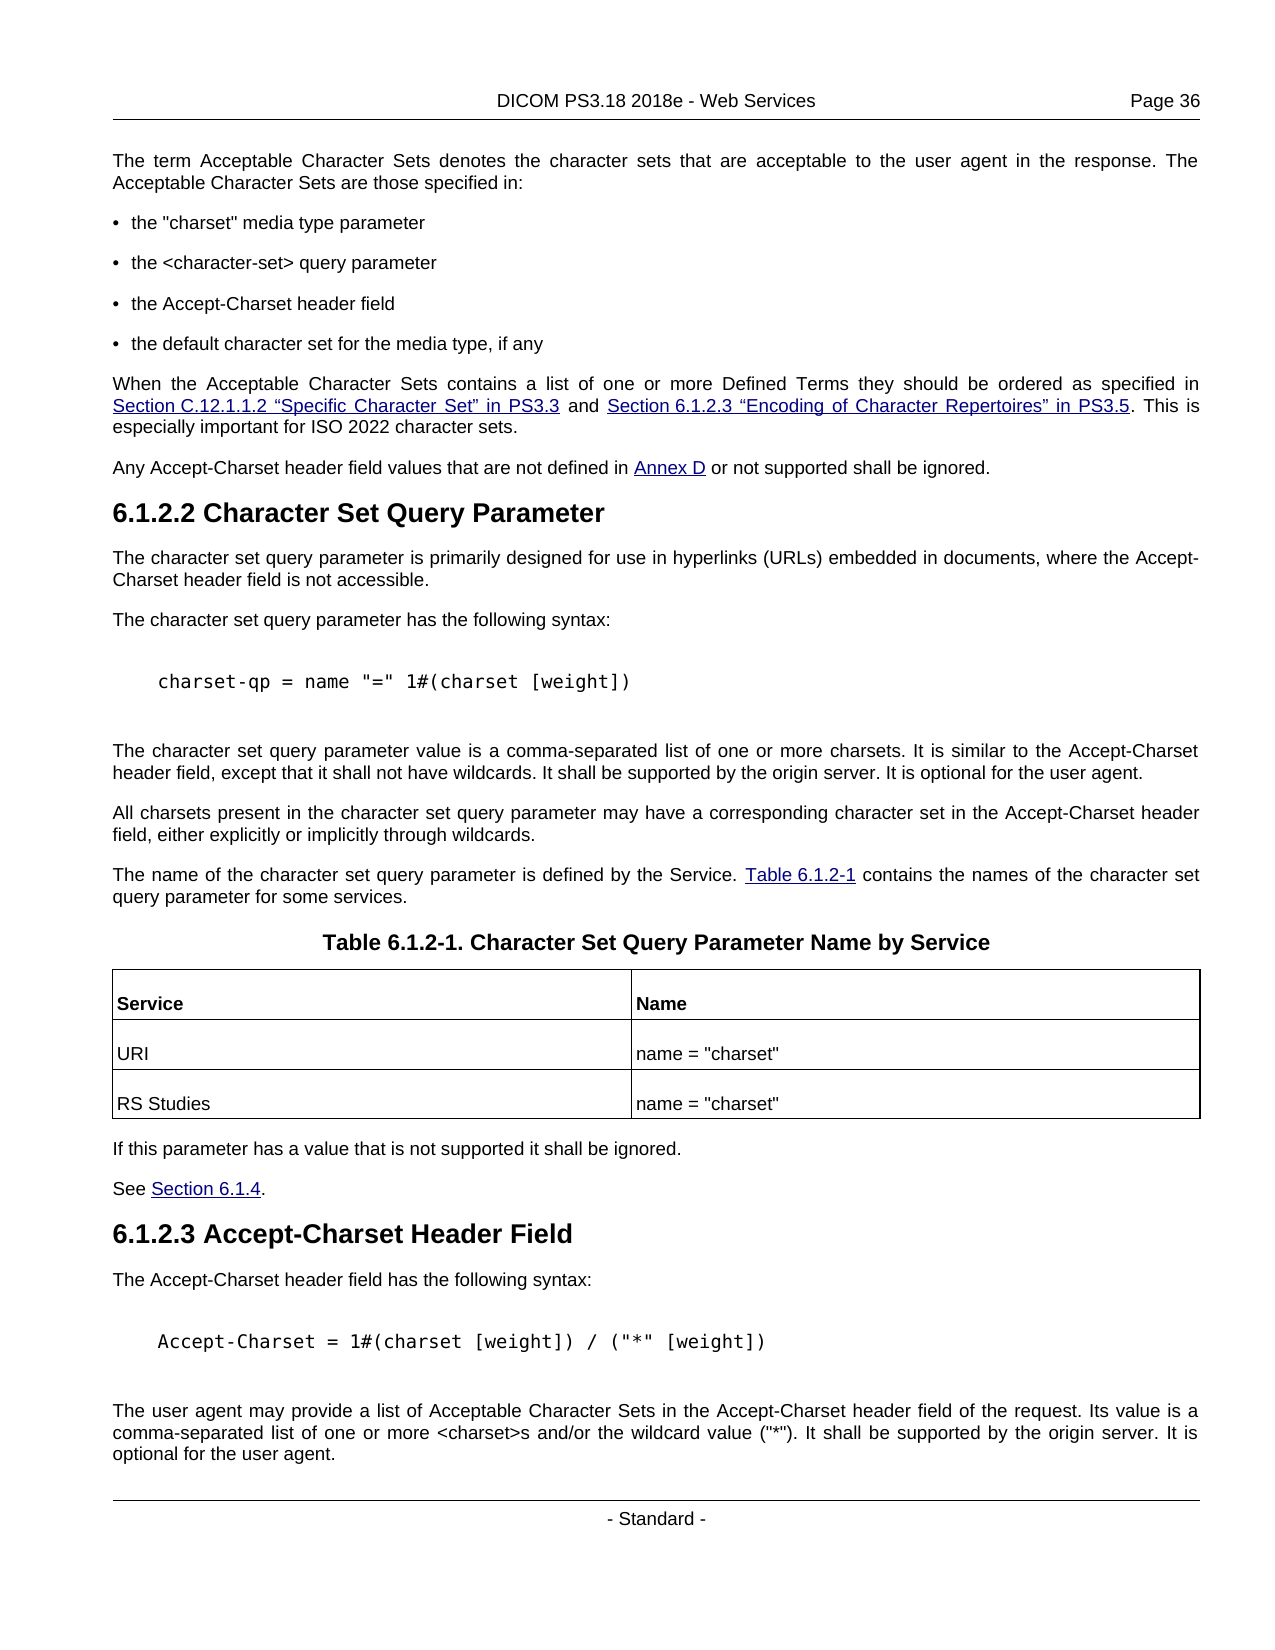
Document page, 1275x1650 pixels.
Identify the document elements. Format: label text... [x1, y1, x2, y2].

text Accept-Charset = 1#(charset [weight]) / ("*" [weight]) [112, 1309, 1200, 1381]
text All charsets present in the character set query parameter may have a corresponding character set in the Accept-Charset header field, either explicitly or implicitly through wildcards. [112, 802, 1200, 845]
table_cell name = "charset" [632, 1020, 1199, 1068]
list the "charset" media type parameter [112, 212, 1200, 233]
table_cell URI [113, 1020, 631, 1068]
list the Accept-Charset header field [112, 292, 1200, 314]
text 6.1.2.3 Accept-Charset Header Field [112, 1218, 1200, 1250]
text The term Acceptable Character Sets denotes the character sets that are acceptable to the user agent in the response. The Acceptable Character Sets are those specified in: [112, 150, 1200, 193]
table_cell RS Studies [113, 1070, 631, 1118]
table_header Service [113, 970, 631, 1019]
text charset-qp = name "=" 1#(charset [weight]) [112, 649, 1200, 722]
text The name of the character set query parameter is defined by the Service. Table 6.1.2-1 contains the names of the character set query parameter for some services. [112, 864, 1200, 907]
text The Accept-Charset header field has the following syntax: [112, 1268, 1200, 1290]
table_header Name [632, 970, 1199, 1019]
list the <character-set> query parameter [112, 252, 1200, 274]
list the default character set for the media type, if any [112, 333, 1200, 354]
text The character set query parameter has the following syntax: [112, 609, 1200, 630]
text The character set query parameter value is a comma-separated list of one or more charsets. It is similar to the Accept-Charset header field, except that it shall not have wildcards. It shall be supported by the origin server. It is optional for the user agent. [112, 740, 1200, 783]
text See Section 6.1.4. [112, 1178, 1200, 1200]
text When the Acceptable Character Sets contains a list of one or more Defined Terms they should be ordered as specified in Section C.12.1.1.2 “Specific Character Set” in PS3.3 and Section 6.1.2.3 “Encoding of Character Repertoires” in PS3.5. This is especially important for ISO 2022 character sets. [112, 373, 1200, 438]
text If this parameter has a value that is not supported it shall be ignored. [112, 1138, 1200, 1159]
text Table 6.1.2-1. Character Set Query Parameter Name by Service [112, 930, 1200, 956]
text Any Accept-Charset header field values that are not defined in Annex D or not supported shall be ignored. [112, 457, 1200, 478]
text The character set query parameter is primarily designed for use in hyperlinks (URLs) embedded in documents, where the Accept-Charset header field is not accessible. [112, 547, 1200, 590]
text The user agent may provide a list of Acceptable Character Sets in the Accept-Charset header field of the request. Its value is a comma-separated list of one or more <charset>s and/or the wildcard value ("*"). It shall be supported by the origin server. It is optional for the user agent. [112, 1400, 1200, 1465]
text 6.1.2.2 Character Set Query Parameter [112, 497, 1200, 528]
table_cell name = "charset" [632, 1070, 1199, 1118]
